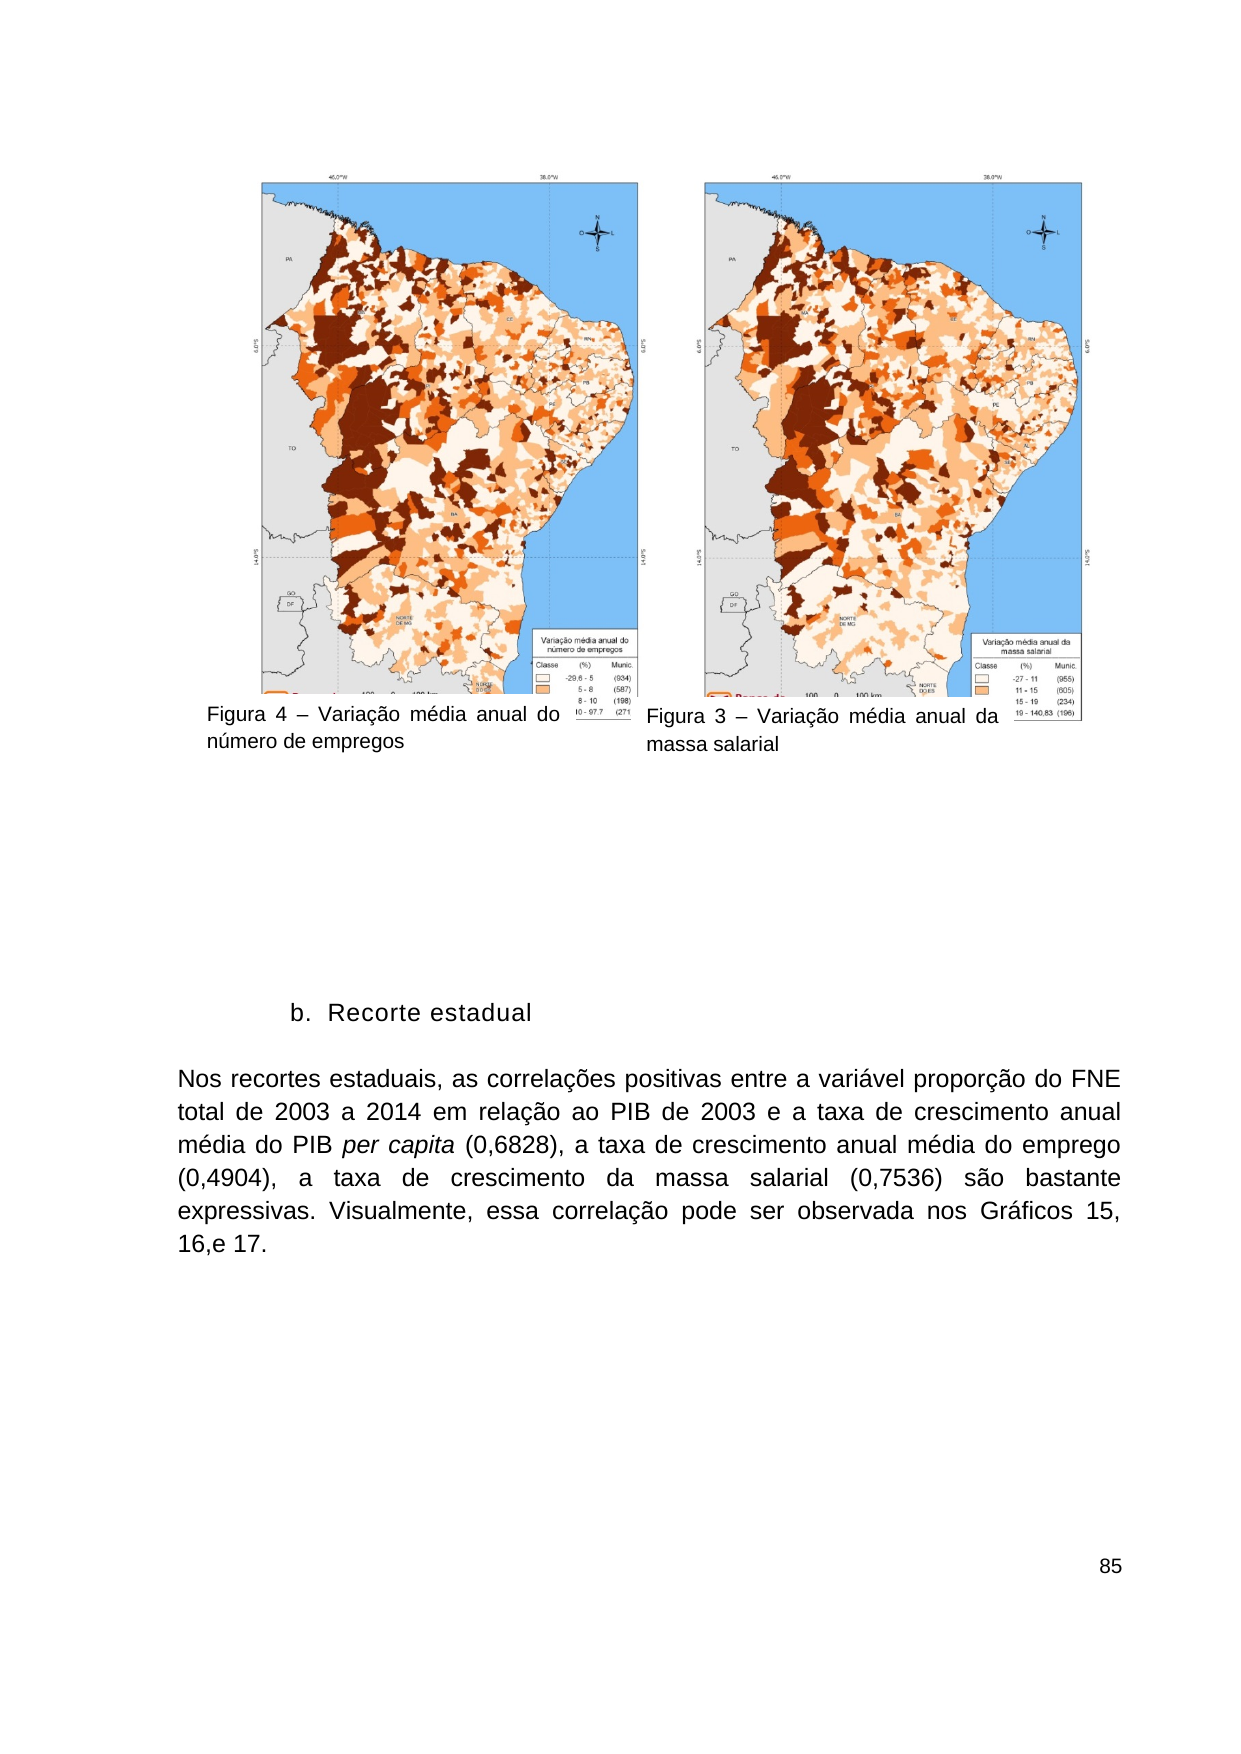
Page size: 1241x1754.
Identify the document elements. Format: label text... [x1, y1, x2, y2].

text Nos recortes estaduais, as correlações positivas entre a variável proporção do FNE total de 2003 a 2014 em relação ao PIB de 2003 e a taxa de crescimento anual média do PIB per capita (0,6828), a taxa de crescimento anual média do emprego (0,4904), a taxa de crescimento da massa salarial (0,7536) são bastante expressivas. Visualmente, essa correlação pode ser observada nos Gráficos 15, 16,e 17. [177, 1064, 1122, 1258]
list Recorte estadual [290, 998, 1122, 1027]
text Figura 3 – Variação média anual da massa salarial [646, 704, 999, 756]
text Figura 4 – Variação média anual do número de empregos [207, 702, 561, 753]
